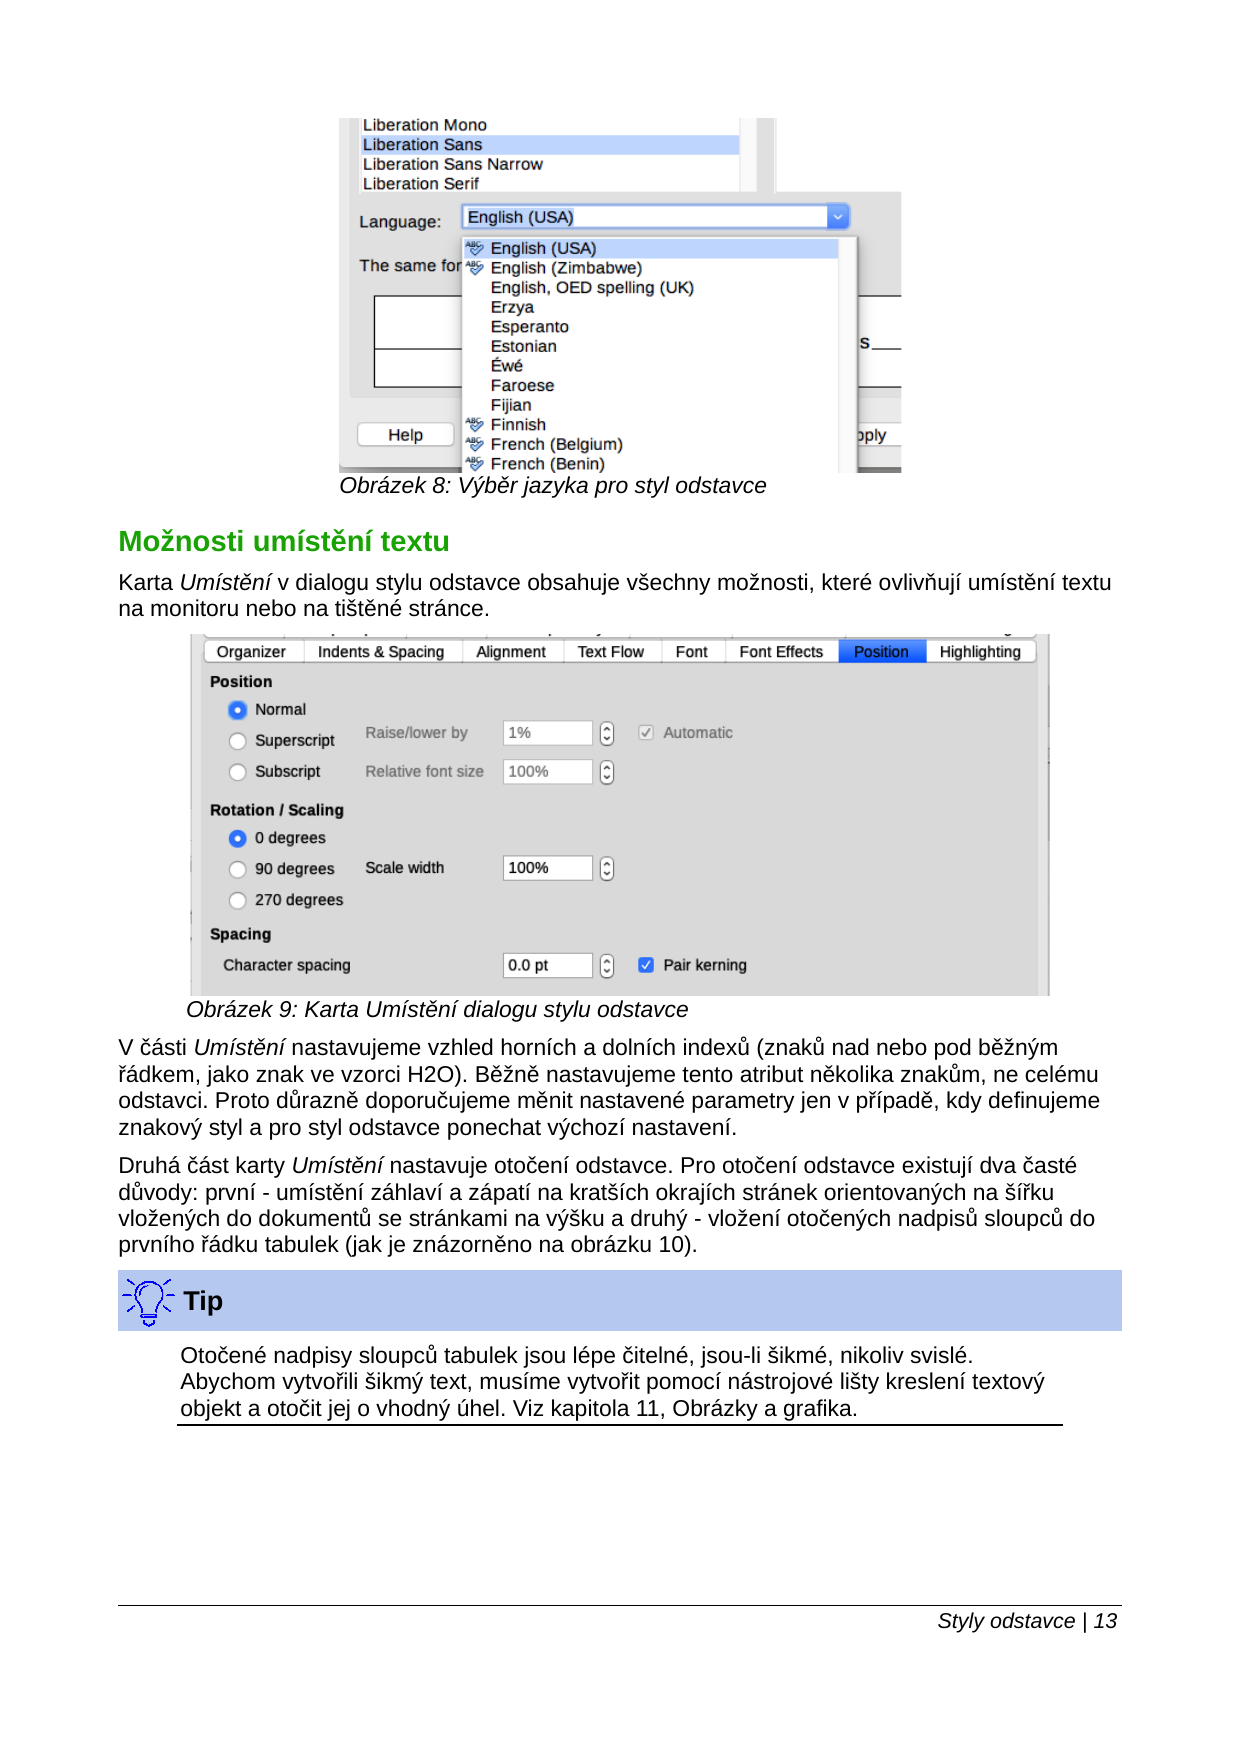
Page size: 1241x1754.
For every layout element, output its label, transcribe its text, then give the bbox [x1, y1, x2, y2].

picture [339, 118, 902, 473]
text Obrázek 9: Karta Umístění dialogu stylu odstavce [186, 996, 1054, 1022]
picture [190, 634, 1050, 996]
text Druhá část karty Umístění nastavuje otočení odstavce. Pro otočení odstavce existují dva časté důvody: první - umístění záhlaví a zápatí na kratších okrajích stránek orientovaných na šířku vložených do dokumentů se stránkami na výšku a druhý - vložení otočených nadpisů sloupců do prvního řádku tabulek (jak je znázorněno na obrázku 10). [118, 1152, 1122, 1258]
picture [119, 1271, 179, 1331]
text Karta Umístění v dialogu stylu odstavce obsahuje všechny možnosti, které ovlivňují umístění textu na monitoru nebo na tištěné stránce. [118, 569, 1122, 622]
text Otočené nadpisy sloupců tabulek jsou lépe čitelné, jsou-li šikmé, nikoliv svislé. Abychom vytvořili šikmý text, musíme vytvořit pomocí nástrojové lišty kreslení textový objekt a otočit jej o vhodný úhel. Viz kapitola 11, Obrázky a grafika. [177, 1339, 1063, 1424]
subtitle Tip [118, 1270, 1122, 1331]
text Obrázek 8: Výběr jazyka pro styl odstavce [339, 473, 901, 499]
subtitle Možnosti umístění textu [118, 524, 1122, 557]
text V části Umístění nastavujeme vzhled horních a dolních indexů (znaků nad nebo pod běžným řádkem, jako znak ve vzorci H2O). Běžně nastavujeme tento atribut několika znakům, ne celému odstavci. Proto důrazně doporučujeme měnit nastavené parametry jen v případě, kdy definujeme znakový styl a pro styl odstavce ponechat výchozí nastavení. [118, 1034, 1122, 1140]
